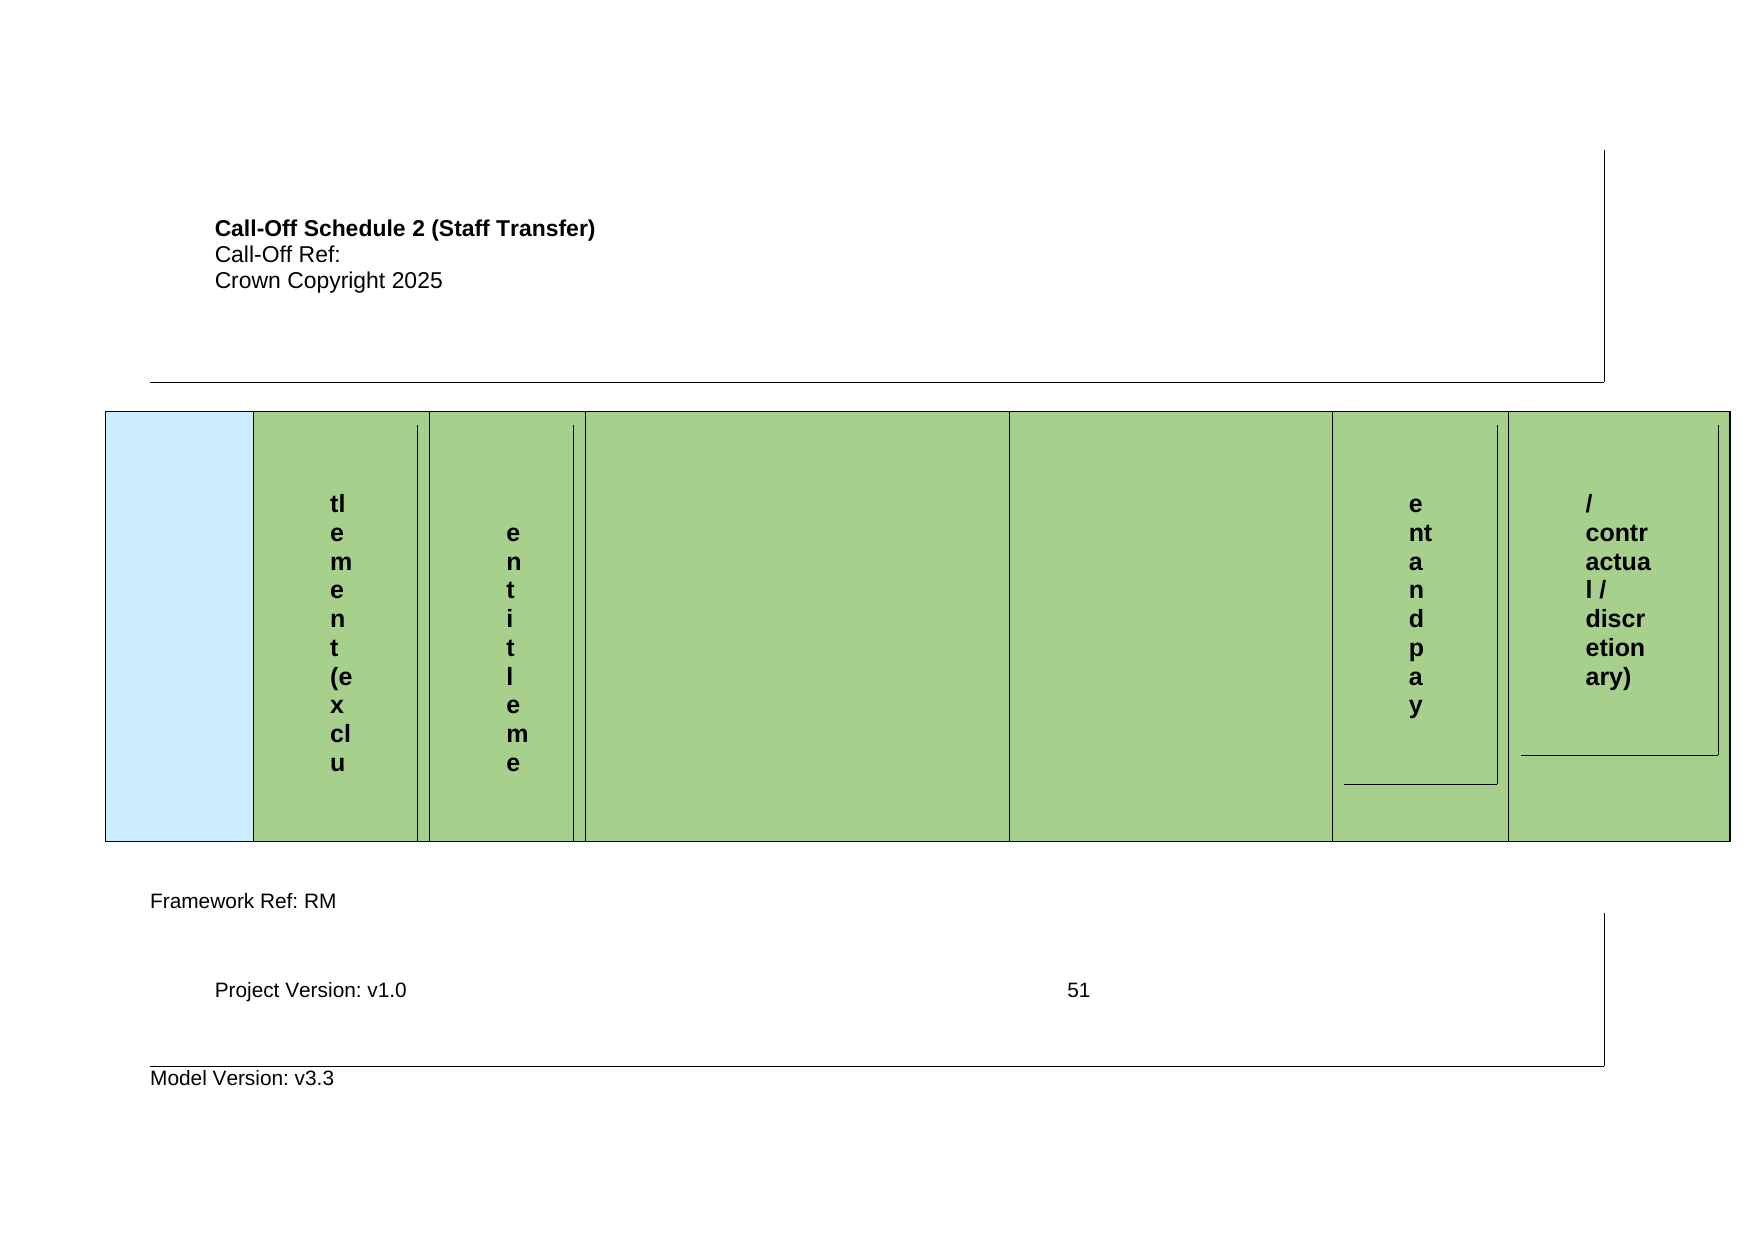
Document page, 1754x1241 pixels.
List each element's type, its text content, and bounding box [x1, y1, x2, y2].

table_cell entitleme [430, 412, 585, 841]
table_cell [1010, 412, 1332, 841]
table_cell [106, 412, 253, 841]
table_cell ent and pay [1333, 412, 1508, 841]
table_cell [586, 412, 1009, 841]
table_cell tlement (exclu [254, 412, 429, 841]
table_cell / contractual / discretionary) [1509, 412, 1729, 841]
